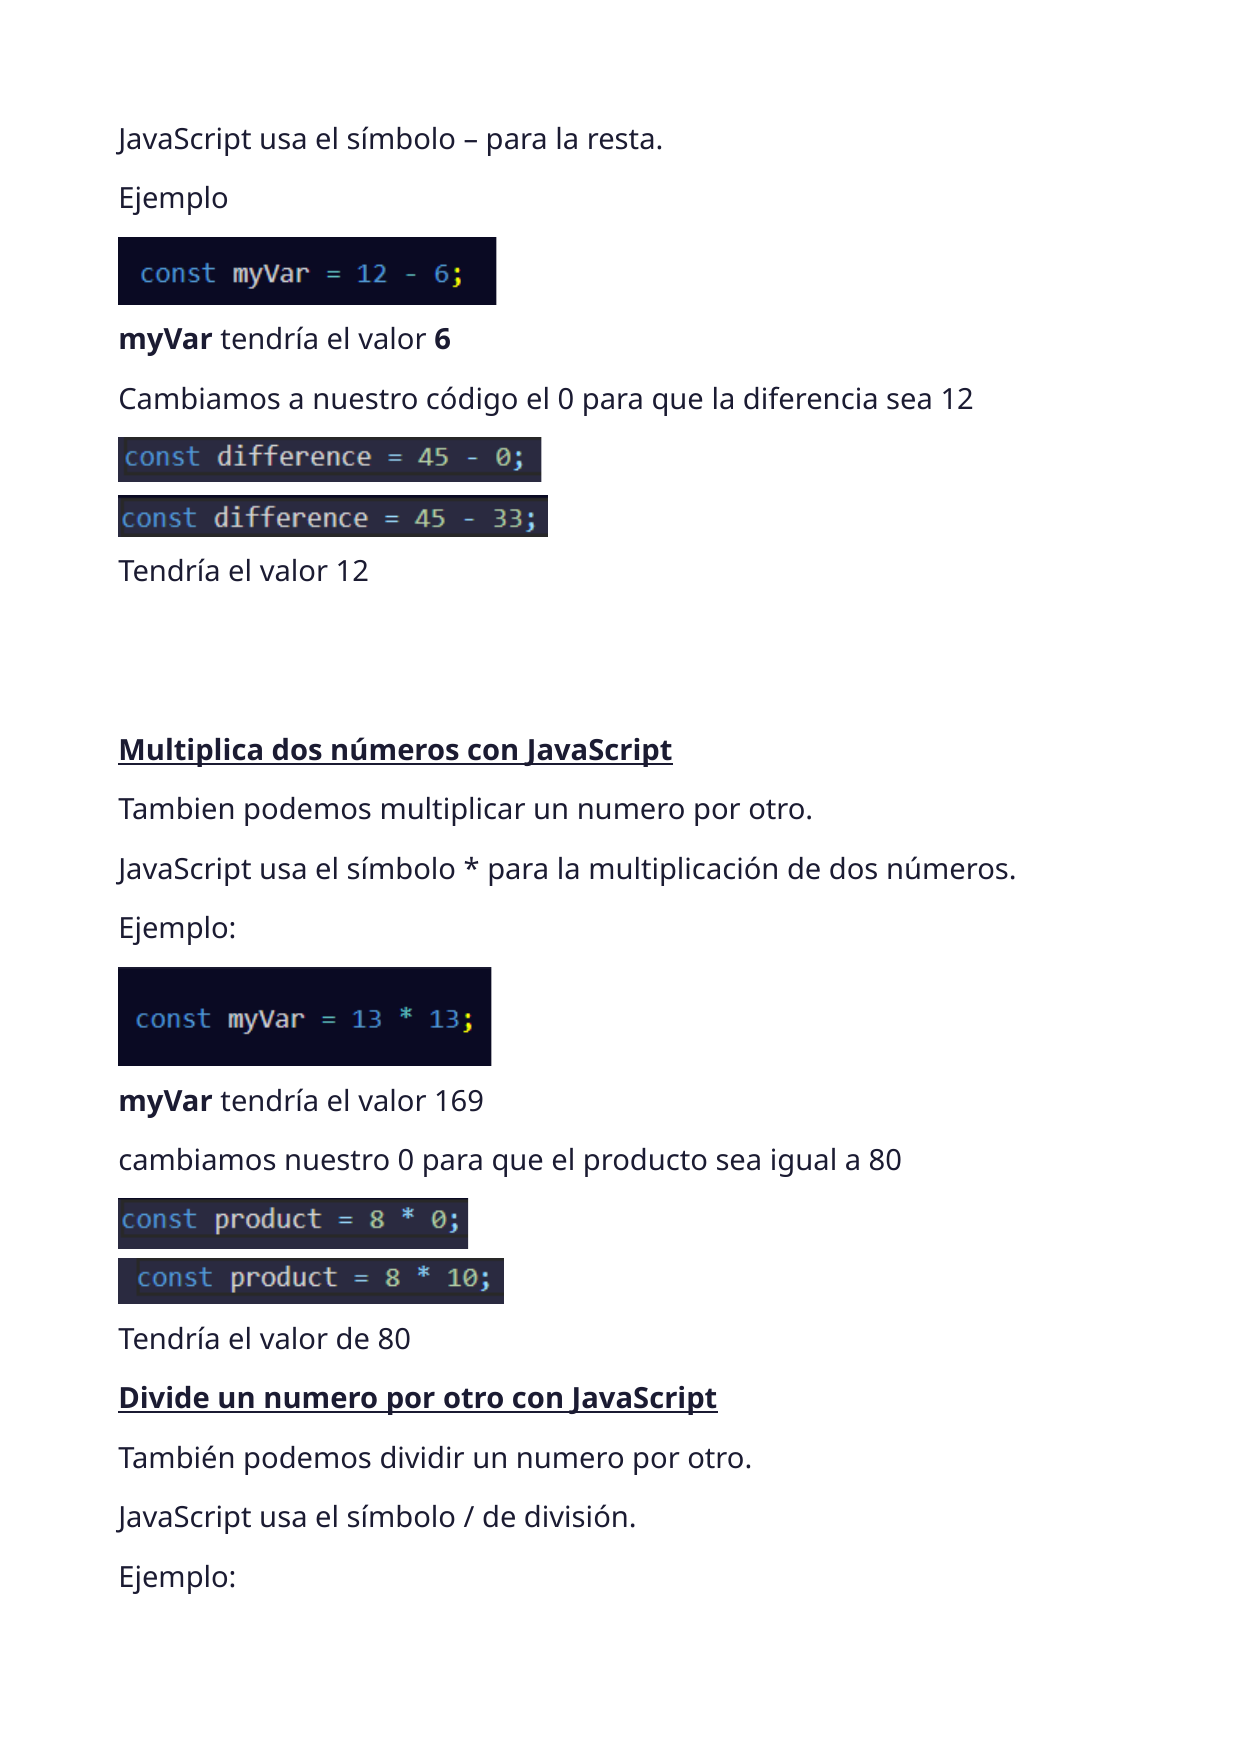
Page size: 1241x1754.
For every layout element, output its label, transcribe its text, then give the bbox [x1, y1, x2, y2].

text Ejemplo: [118, 1556, 1122, 1596]
text Tambien podemos multiplicar un numero por otro. [118, 789, 1122, 828]
text myVar tendría el valor 169 [118, 1080, 1122, 1119]
text Ejemplo [118, 178, 1122, 217]
text Tendría el valor de 80 [118, 1318, 1122, 1358]
text Cambiamos a nuestro código el 0 para que la diferencia sea 12 [118, 378, 1122, 418]
text JavaScript usa el símbolo – para la resta. [118, 118, 1122, 158]
text cambiamos nuestro 0 para que el producto sea igual a 80 [118, 1139, 1122, 1179]
text JavaScript usa el símbolo / de división. [118, 1496, 1122, 1536]
text Ejemplo: [118, 908, 1122, 947]
text Multiplica dos números con JavaScript [118, 729, 1122, 769]
text Tendría el valor 12 [118, 551, 1122, 590]
text Divide un numero por otro con JavaScript [118, 1377, 1122, 1417]
text También podemos dividir un numero por otro. [118, 1437, 1122, 1477]
text JavaScript usa el símbolo * para la multiplicación de dos números. [118, 848, 1122, 888]
text myVar tendría el valor 6 [118, 319, 1122, 358]
